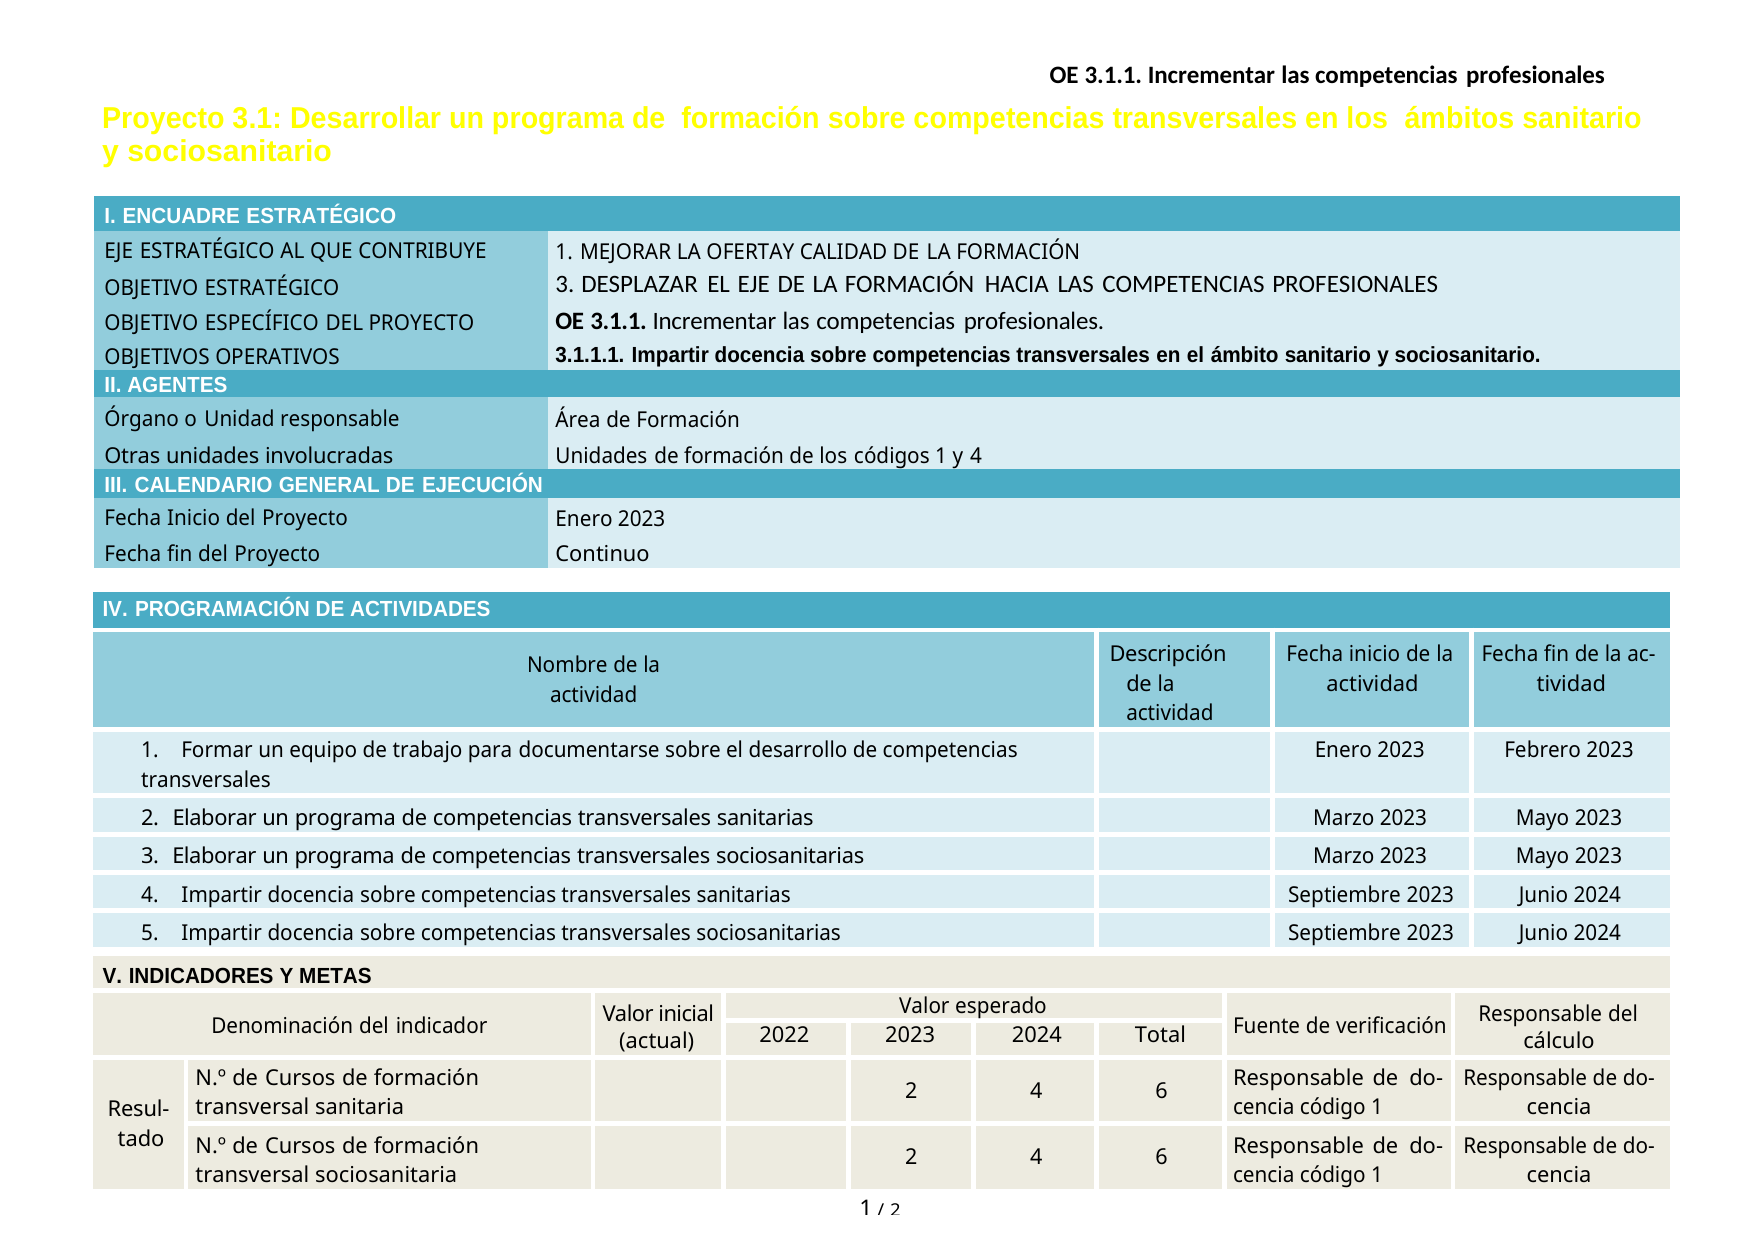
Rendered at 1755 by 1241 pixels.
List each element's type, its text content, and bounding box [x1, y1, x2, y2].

table_cell Valor esperado [726, 993, 1222, 1018]
table_cell Otras unidades involucradas [94, 434, 548, 469]
table_cell Fuente de verificación [1227, 993, 1451, 1055]
table_cell Continuo [548, 533, 1680, 568]
table_cell 4 [976, 1060, 1094, 1121]
table_cell OBJETIVO ESTRATÉGICO [94, 266, 548, 301]
table_cell Responsable de do- cencia código 1 [1227, 1060, 1451, 1121]
table_cell 2022 [726, 1023, 846, 1055]
table_cell N.º de Cursos de formación transversal sanitaria [188, 1060, 591, 1121]
table_cell 2. Elaborar un programa de competencias transversales sanitarias [93, 798, 1094, 832]
table_cell Valor inicial (actual) [595, 993, 721, 1055]
table_cell [726, 1060, 846, 1121]
table_cell Mayo 2023 [1474, 798, 1670, 832]
table_cell Junio 2024 [1474, 875, 1670, 908]
table_header IV. PROGRAMACIÓN DE ACTIVIDADES [93, 592, 1670, 628]
table_cell [595, 1126, 721, 1189]
table_cell OE 3.1.1. Incrementar las competencias profesionales. [548, 301, 1680, 337]
table_cell Fecha Inicio del Proyecto [94, 498, 548, 533]
table_cell 3. Elaborar un programa de competencias transversales sociosanitarias [93, 837, 1094, 870]
table_cell Junio 2024 [1474, 913, 1670, 947]
table_cell Fecha fin del Proyecto [94, 533, 548, 568]
table_cell Fecha inicio de la actividad [1275, 632, 1469, 727]
table_cell Nombre de la actividad [93, 632, 1094, 727]
table_cell II. AGENTES [94, 370, 1680, 397]
table_cell Marzo 2023 [1275, 798, 1469, 832]
table_cell V. INDICADORES Y METAS [93, 956, 1670, 988]
table_cell 3.1.1.1. Impartir docencia sobre competencias transversales en el ámbito sanitario y sociosanitario. [548, 337, 1680, 370]
table_cell 6 [1099, 1126, 1222, 1189]
table_cell Resul- tado [93, 1060, 184, 1189]
table_cell 5. Impartir docencia sobre competencias transversales sociosanitarias [93, 913, 1094, 947]
table_cell [1099, 798, 1270, 832]
table_cell 1. MEJORAR LA OFERTAY CALIDAD DE LA FORMACIÓN [548, 231, 1680, 266]
table_cell Fecha fin de la ac- tividad [1474, 632, 1670, 727]
table_cell [1099, 875, 1270, 908]
table_cell OBJETIVOS OPERATIVOS [94, 337, 548, 370]
table_cell N.º de Cursos de formación transversal sociosanitaria [188, 1126, 591, 1189]
table_cell Enero 2023 [1275, 732, 1469, 793]
table_cell Responsable del cálculo [1455, 993, 1670, 1055]
table_cell 2 [851, 1126, 971, 1189]
table_cell [726, 1126, 846, 1189]
table_cell Responsable de do- cencia [1455, 1060, 1670, 1121]
table_cell Total [1099, 1023, 1222, 1055]
table_cell 3. DESPLAZAR EL EJE DE LA FORMACIÓN HACIA LAS COMPETENCIAS PROFESIONALES [548, 266, 1680, 301]
table_cell 2 [851, 1060, 971, 1121]
table_cell [595, 1060, 721, 1121]
table_cell OBJETIVO ESPECÍFICO DEL PROYECTO [94, 301, 548, 337]
table_cell 2023 [851, 1023, 971, 1055]
table_cell [1099, 913, 1270, 947]
table_cell Septiembre 2023 [1275, 875, 1469, 908]
table_cell [1099, 837, 1270, 870]
table_cell III. CALENDARIO GENERAL DE EJECUCIÓN [94, 469, 1680, 498]
table_cell Febrero 2023 [1474, 732, 1670, 793]
table_cell Mayo 2023 [1474, 837, 1670, 870]
text Proyecto 3.1: Desarrollar un programa de formación sobre competencias transversales en los ámbitos sanitario y sociosanitario [102, 102, 1659, 168]
table_cell EJE ESTRATÉGICO AL QUE CONTRIBUYE [94, 231, 548, 266]
table_cell Septiembre 2023 [1275, 913, 1469, 947]
table_cell Enero 2023 [548, 498, 1680, 533]
table_cell Órgano o Unidad responsable [94, 397, 548, 434]
table_cell 1. Formar un equipo de trabajo para documentarse sobre el desarrollo de competencias transversales [93, 732, 1094, 793]
table_cell Área de Formación [548, 397, 1680, 434]
table_cell Marzo 2023 [1275, 837, 1469, 870]
table_cell 4 [976, 1126, 1094, 1189]
table_cell Responsable de do- cencia código 1 [1227, 1126, 1451, 1189]
table_cell [1099, 732, 1270, 793]
table_cell 4. Impartir docencia sobre competencias transversales sanitarias [93, 875, 1094, 908]
table_cell Denominación del indicador [93, 993, 591, 1055]
table_header I. ENCUADRE ESTRATÉGICO [94, 196, 1680, 231]
table_cell 6 [1099, 1060, 1222, 1121]
table_cell Responsable de do- cencia [1455, 1126, 1670, 1189]
table_cell Descripción de la actividad [1099, 632, 1270, 727]
table_cell 2024 [976, 1023, 1094, 1055]
table_cell Unidades de formación de los códigos 1 y 4 [548, 434, 1680, 469]
